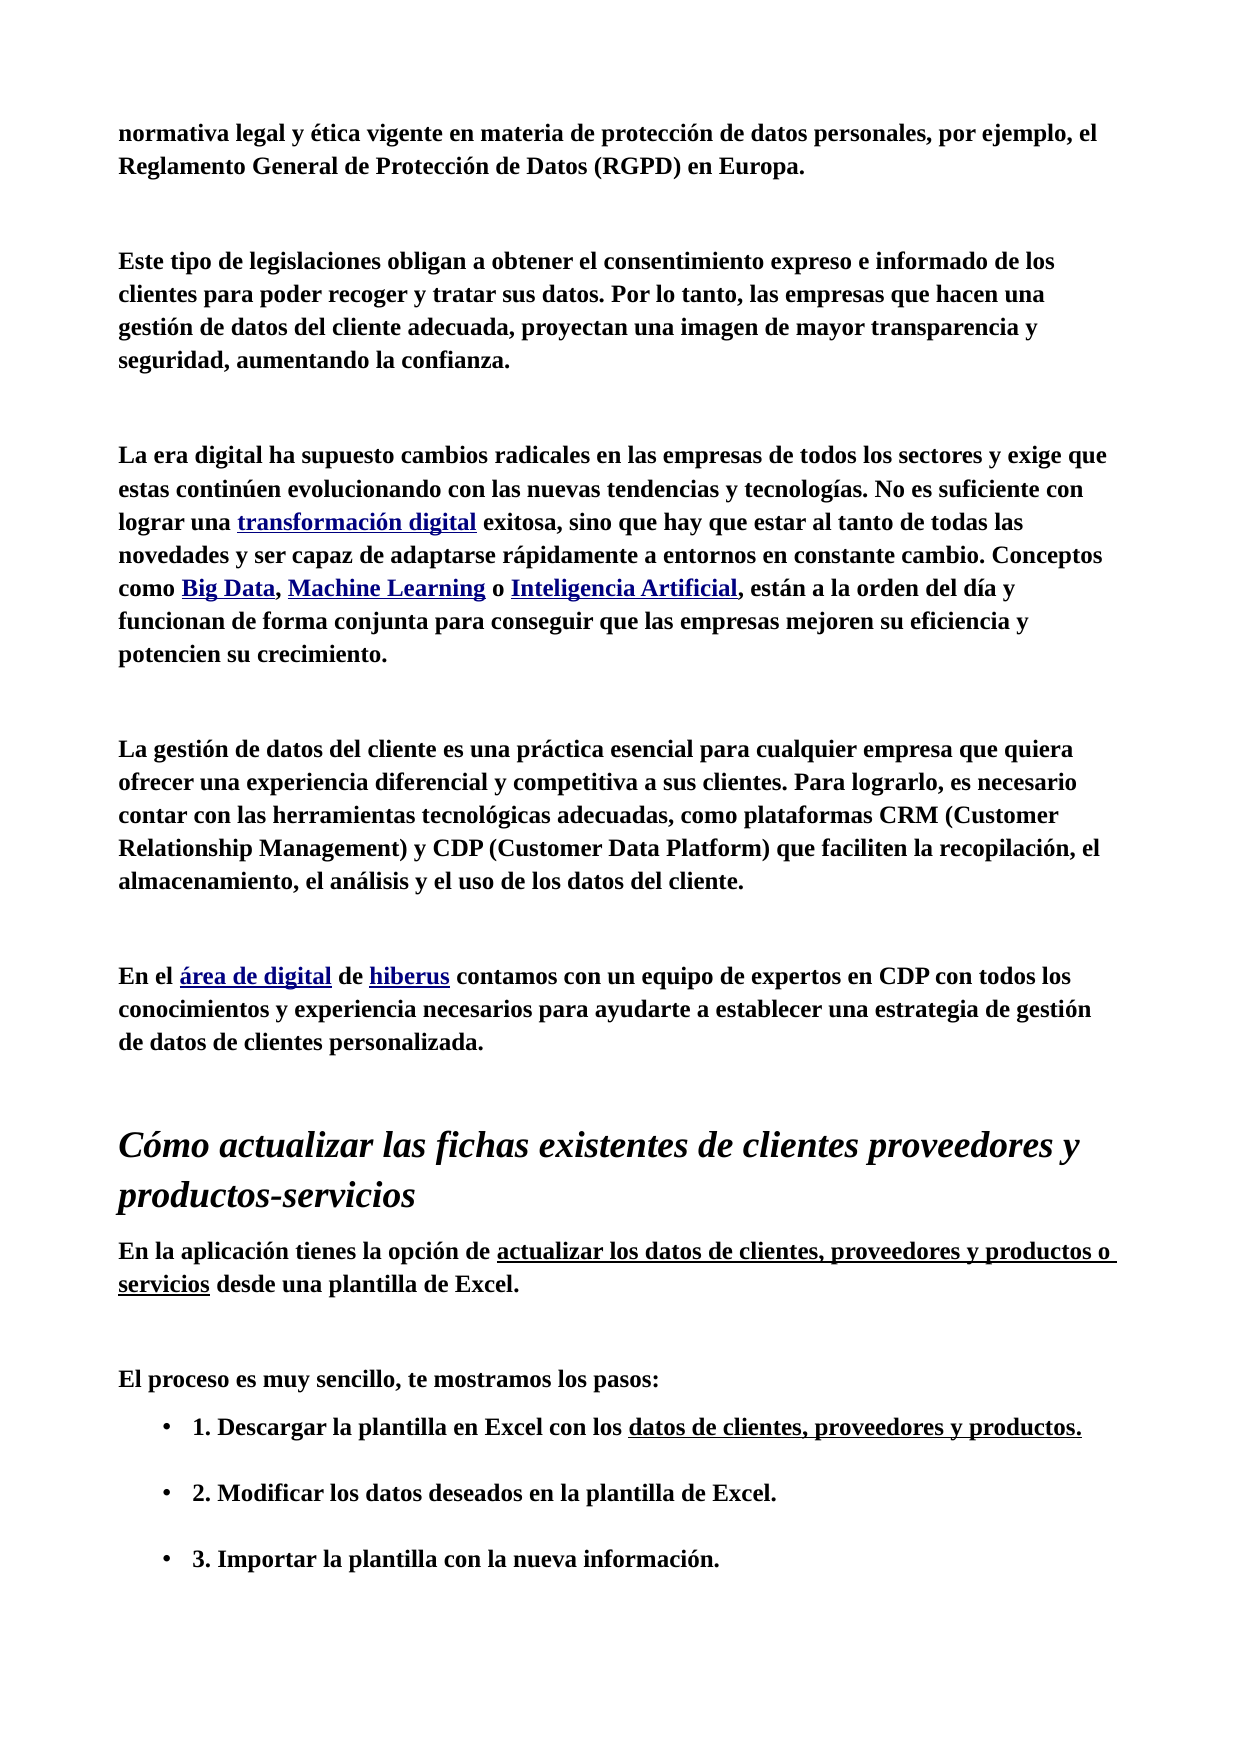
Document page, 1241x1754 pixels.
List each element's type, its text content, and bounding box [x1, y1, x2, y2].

list 2. Modificar los datos deseados en la plantilla de Excel. [162, 1478, 1122, 1507]
text Este tipo de legislaciones obligan a obtener el consentimiento expreso e informado de los clientes para poder recoger y tratar sus datos. Por lo tanto, las empresas que hacen una gestión de datos del cliente adecuada, proyectan una imagen de mayor transparencia y seguridad, aumentando la confianza. [118, 246, 1122, 374]
text La era digital ha supuesto cambios radicales en las empresas de todos los sectores y exige que estas continúen evolucionando con las nuevas tendencias y tecnologías. No es suficiente con lograr una transformación digital exitosa, sino que hay que estar al tanto de todas las novedades y ser capaz de adaptarse rápidamente a entornos en constante cambio. Conceptos como Big Data, Machine Learning o Inteligencia Artificial, están a la orden del día y funcionan de forma conjunta para conseguir que las empresas mejoren su eficiencia y potencien su crecimiento. [118, 441, 1122, 667]
list 3. Importar la plantilla con la nueva información. [162, 1544, 1122, 1573]
text La gestión de datos del cliente es una práctica esencial para cualquier empresa que quiera ofrecer una experiencia diferencial y competitiva a sus clientes. Para lograrlo, es necesario contar con las herramientas tecnológicas adecuadas, como plataformas CRM (Customer Relationship Management) y CDP (Customer Data Platform) que faciliten la recopilación, el almacenamiento, el análisis y el uso de los datos del cliente. [118, 734, 1122, 895]
text Cómo actualizar las fichas existentes de clientes proveedores y productos-servicios [118, 1122, 1122, 1215]
text El proceso es muy sencillo, te mostramos los pasos: [118, 1364, 1122, 1393]
list 1. Descargar la plantilla en Excel con los datos de clientes, proveedores y productos. [162, 1412, 1122, 1441]
text normativa legal y ética vigente en materia de protección de datos personales, por ejemplo, el Reglamento General de Protección de Datos (RGPD) en Europa. [118, 118, 1122, 180]
text En la aplicación tienes la opción de actualizar los datos de clientes, proveedores y productos o servicios desde una plantilla de Excel. [118, 1236, 1122, 1298]
text En el área de digital de hiberus contamos con un equipo de expertos en CDP con todos los conocimientos y experiencia necesarios para ayudarte a establecer una estrategia de gestión de datos de clientes personalizada. [118, 961, 1122, 1056]
